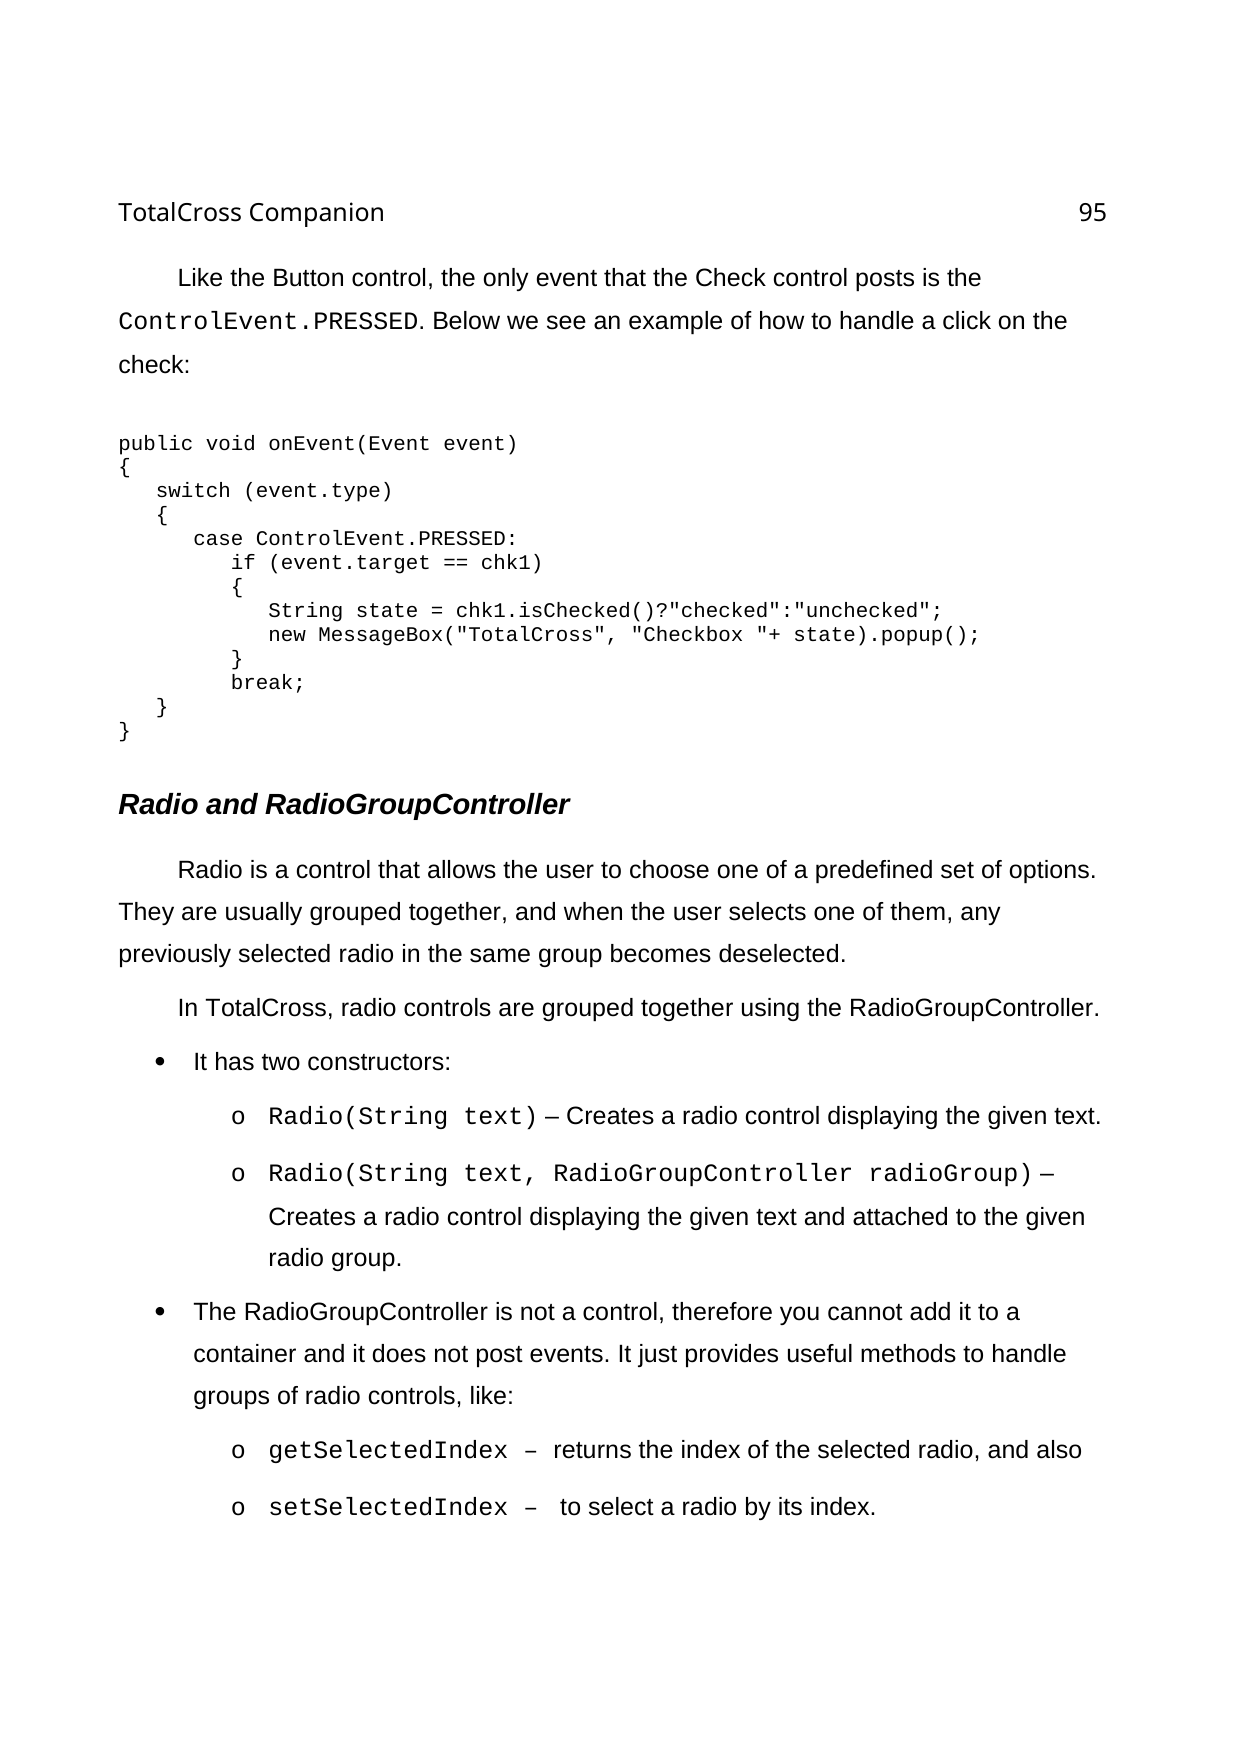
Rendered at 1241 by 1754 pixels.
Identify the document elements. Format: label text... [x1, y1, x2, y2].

text { [118, 504, 1122, 528]
list getSelectedIndex – returns the index of the selected radio, and also [231, 1436, 1122, 1466]
text } [118, 696, 1122, 720]
text Radio is a control that allows the user to choose one of a predefined set of options. They are usually grouped together, and when the user selects one of them, any previously selected radio in the same group becomes deselected. [118, 856, 1122, 968]
text case ControlEvent.PRESSED: [118, 528, 1122, 552]
text String state = chk1.isChecked()?"checked":"unchecked"; [118, 600, 1122, 624]
text switch (event.type) [118, 480, 1122, 504]
subtitle Radio and RadioGroupController [118, 788, 1122, 821]
text Like the Button control, the only event that the Check control posts is the ControlEvent.PRESSED. Below we see an example of how to handle a click on the check: [118, 264, 1122, 378]
text break; [118, 672, 1122, 696]
list Radio(String text) – Creates a radio control displaying the given text. [231, 1102, 1122, 1132]
list The RadioGroupController is not a control, therefore you cannot add it to a container and it does not post events. It just provides useful methods to handle groups of radio controls, like: [156, 1298, 1122, 1410]
text { [118, 576, 1122, 600]
text public void onEvent(Event event) [118, 432, 1122, 456]
text } [118, 720, 1122, 744]
text new MessageBox("TotalCross", "Checkbox "+ state).popup(); [118, 624, 1122, 648]
text if (event.target == chk1) [118, 552, 1122, 576]
list setSelectedIndex – to select a radio by its index. [231, 1493, 1122, 1523]
text In TotalCross, radio controls are grouped together using the RadioGroupController. [118, 994, 1122, 1022]
list It has two constructors: [156, 1048, 1122, 1076]
list Radio(String text, RadioGroupController radioGroup) – Creates a radio control displaying the given text and attached to the given radio group. [231, 1158, 1122, 1272]
text { [118, 456, 1122, 480]
text } [118, 648, 1122, 672]
